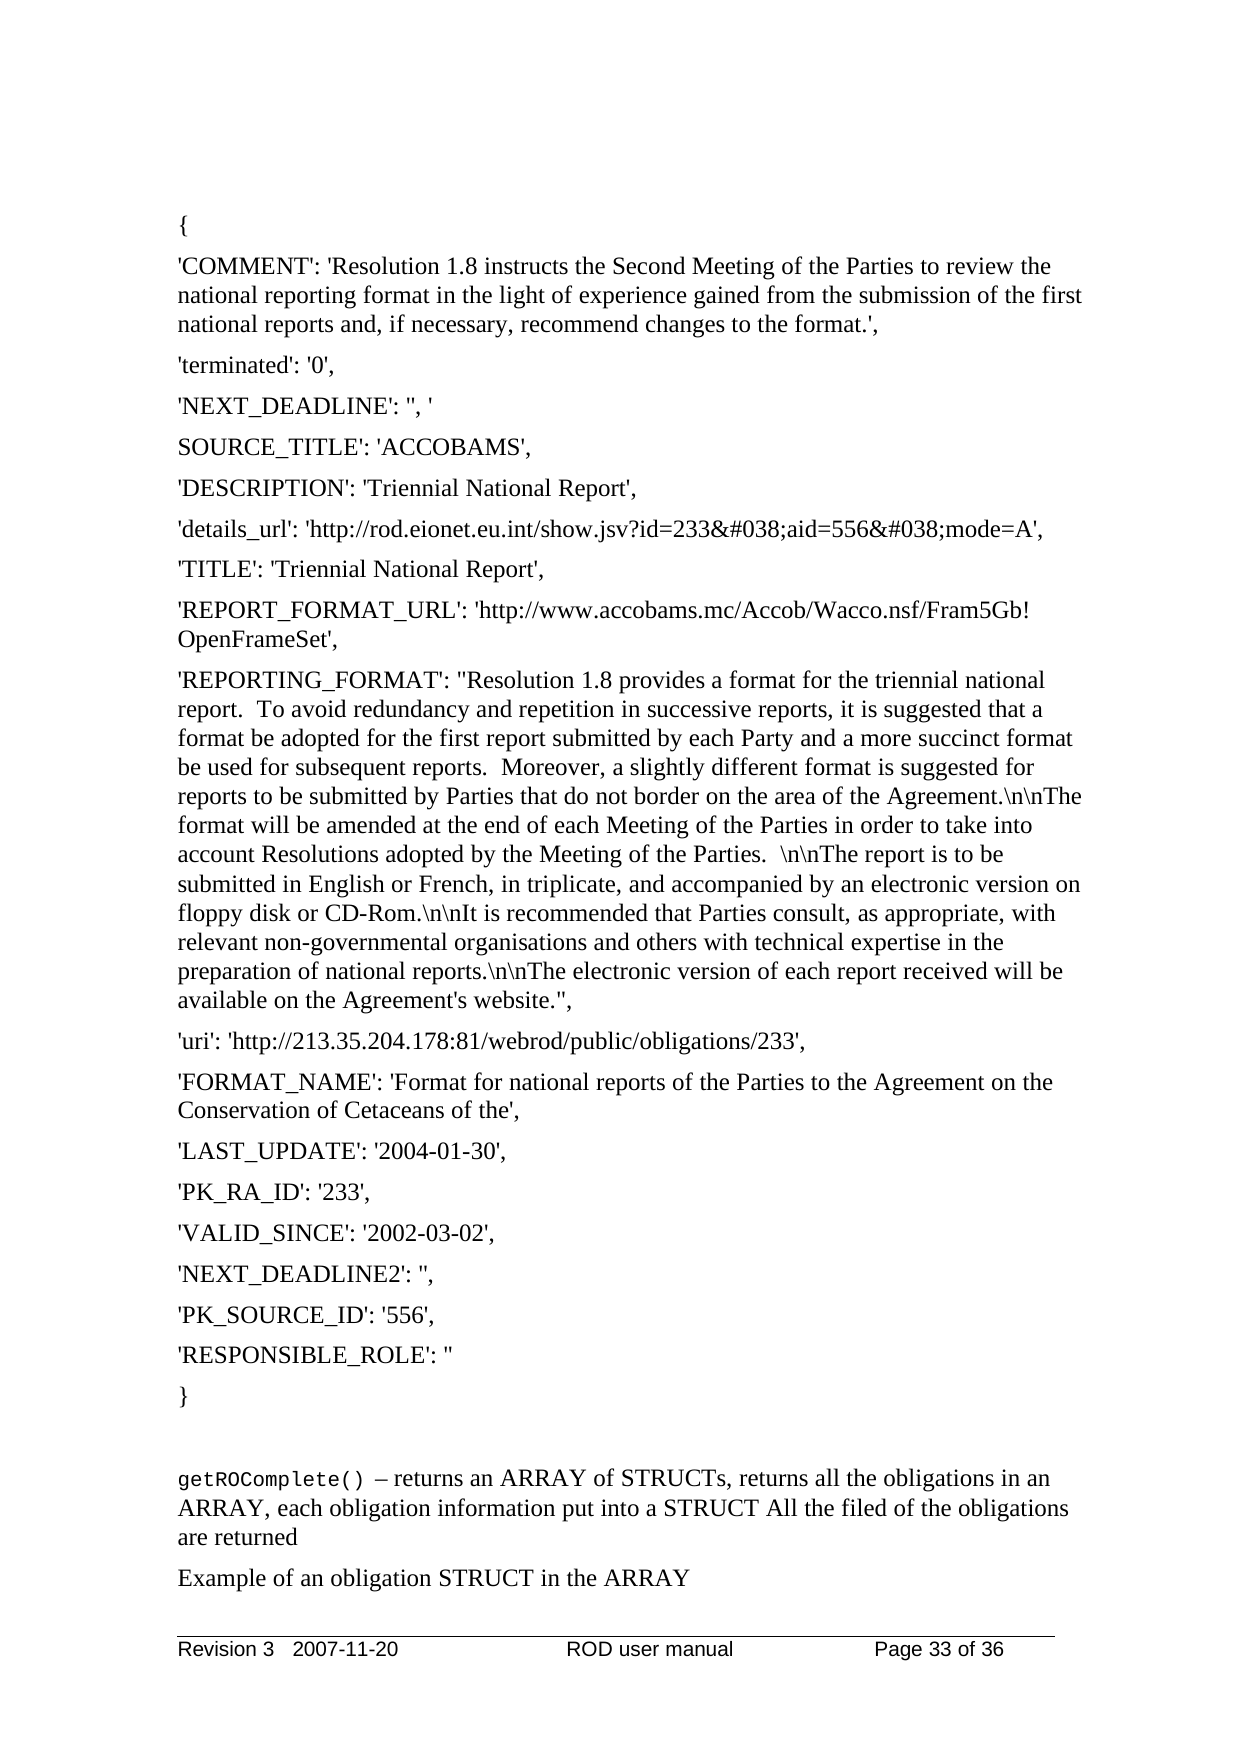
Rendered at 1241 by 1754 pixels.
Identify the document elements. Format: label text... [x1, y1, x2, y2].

text 'NEXT_DEADLINE': '', ' [177, 391, 1092, 420]
text 'REPORT_FORMAT_URL': 'http://www.accobams.mc/Accob/Wacco.nsf/Fram5Gb!OpenFrameSet', [177, 595, 1092, 653]
text SOURCE_TITLE': 'ACCOBAMS', [177, 432, 1092, 461]
text Example of an obligation STRUCT in the ARRAY [177, 1563, 1092, 1592]
text 'TITLE': 'Triennial National Report', [177, 554, 1092, 583]
text 'VALID_SINCE': '2002-03-02', [177, 1218, 1092, 1247]
text 'RESPONSIBLE_ROLE': '' [177, 1340, 1092, 1369]
text 'terminated': '0', [177, 350, 1092, 379]
text 'details_url': 'http://rod.eionet.eu.int/show.jsv?id=233&#038;aid=556&#038;mode=A', [177, 513, 1092, 542]
text 'REPORTING_FORMAT': "Resolution 1.8 provides a format for the triennial national report. To avoid redundancy and repetition in successive reports, it is suggested that a format be adopted for the first report submitted by each Party and a more succinct format be used for subsequent reports. Moreover, a slightly different format is suggested for reports to be submitted by Parties that do not border on the area of the Agreement.\n\nThe format will be amended at the end of each Meeting of the Parties in order to take into account Resolutions adopted by the Meeting of the Parties. \n\nThe report is to be submitted in English or French, in triplicate, and accompanied by an electronic version on floppy disk or CD-Rom.\n\nIt is recommended that Parties consult, as appropriate, with relevant non-governmental organisations and others with technical expertise in the preparation of national reports.\n\nThe electronic version of each report received will be available on the Agreement's website.", [177, 665, 1092, 1014]
text { [177, 210, 1092, 239]
text } [177, 1381, 1092, 1410]
text 'COMMENT': 'Resolution 1.8 instructs the Second Meeting of the Parties to review the national reporting format in the light of experience gained from the submission of the first national reports and, if necessary, recommend changes to the format.', [177, 251, 1092, 338]
text getROComplete() – returns an ARRAY of STRUCTs, returns all the obligations in an ARRAY, each obligation information put into a STRUCT All the filed of the obligations are returned [177, 1463, 1092, 1551]
text 'PK_SOURCE_ID': '556', [177, 1299, 1092, 1329]
text 'LAST_UPDATE': '2004-01-30', [177, 1136, 1092, 1165]
text 'PK_RA_ID': '233', [177, 1177, 1092, 1206]
text 'NEXT_DEADLINE2': '', [177, 1259, 1092, 1288]
text 'FORMAT_NAME': 'Format for national reports of the Parties to the Agreement on the Conservation of Cetaceans of the', [177, 1066, 1092, 1124]
text 'uri': 'http://213.35.204.178:81/webrod/public/obligations/233', [177, 1026, 1092, 1054]
text 'DESCRIPTION': 'Triennial National Report', [177, 473, 1092, 502]
